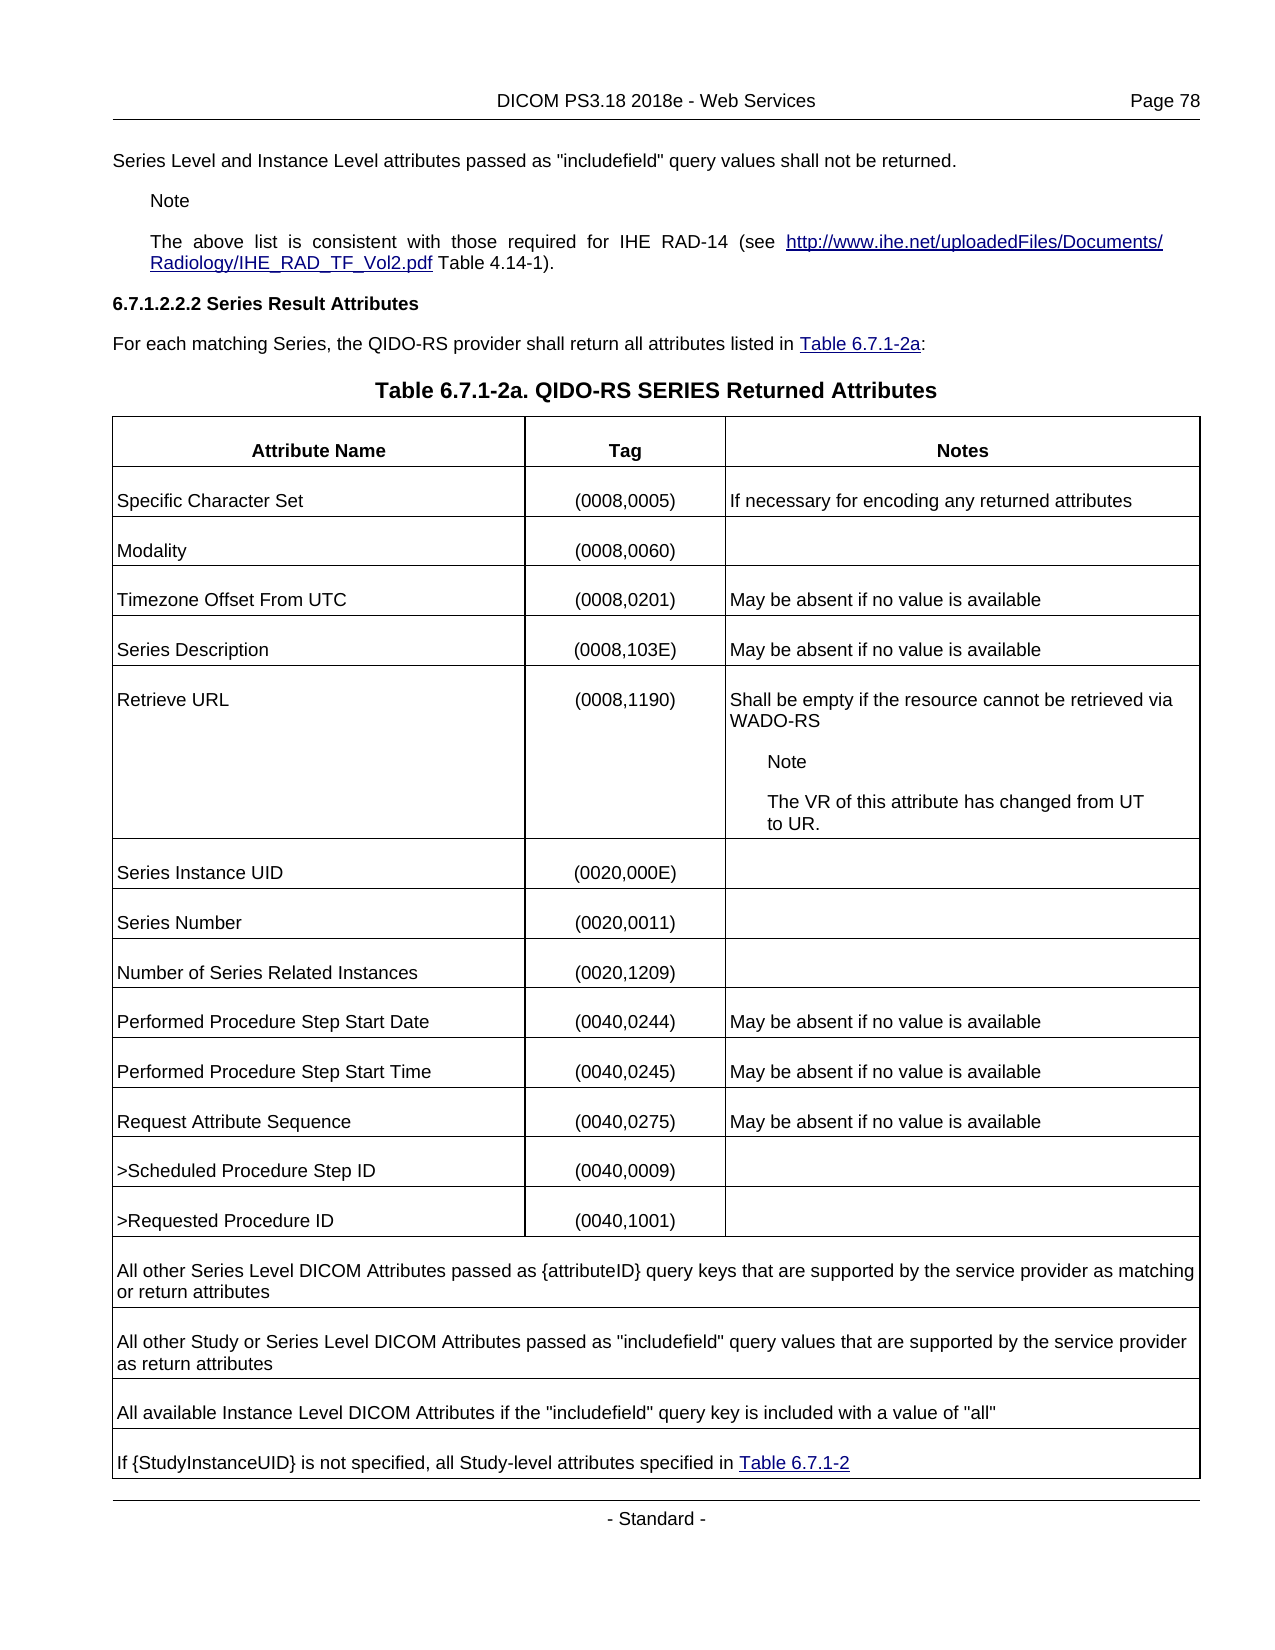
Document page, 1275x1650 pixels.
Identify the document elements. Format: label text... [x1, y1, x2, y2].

table_cell Specific Character Set [113, 467, 524, 516]
table_cell Series Description [113, 616, 524, 665]
text Note [150, 190, 1162, 212]
table_cell May be absent if no value is available [726, 1038, 1199, 1087]
text 6.7.1.2.2.2 Series Result Attributes [112, 292, 1200, 314]
table_cell May be absent if no value is available [726, 988, 1199, 1037]
table_cell All other Series Level DICOM Attributes passed as {attributeID} query keys that are supported by the service provider as matching or return attributes [113, 1237, 1199, 1307]
table_cell (0040,0245) [526, 1038, 725, 1087]
table_cell If necessary for encoding any returned attributes [726, 467, 1199, 516]
table_cell May be absent if no value is available [726, 1088, 1199, 1136]
table_cell All available Instance Level DICOM Attributes if the "includefield" query key is included with a value of "all" [113, 1379, 1199, 1428]
table_cell (0020,0011) [526, 889, 725, 937]
table_header Tag [526, 417, 725, 466]
table_cell (0008,0005) [526, 467, 725, 516]
table_cell (0040,0009) [526, 1137, 725, 1186]
table_cell Performed Procedure Step Start Time [113, 1038, 524, 1087]
table_cell (0008,1190) [526, 666, 725, 838]
table_cell (0008,0060) [526, 517, 725, 565]
table_cell (0008,0201) [526, 566, 725, 615]
table_cell (0020,000E) [526, 839, 725, 888]
text Series Level and Instance Level attributes passed as "includefield" query values shall not be returned. [112, 150, 1200, 172]
text For each matching Series, the QIDO-RS provider shall return all attributes listed in Table 6.7.1-2a: [112, 333, 1200, 354]
table_cell [726, 889, 1199, 937]
table_cell Performed Procedure Step Start Date [113, 988, 524, 1037]
table_cell Timezone Offset From UTC [113, 566, 524, 615]
table_cell (0040,0244) [526, 988, 725, 1037]
table_cell (0008,103E) [526, 616, 725, 665]
table_cell Shall be empty if the resource cannot be retrieved via WADO-RS Note The VR of this attribute has changed from UT to UR. [726, 666, 1199, 838]
table_cell [726, 1137, 1199, 1186]
table_cell Series Instance UID [113, 839, 524, 888]
table_cell [726, 1187, 1199, 1236]
table_cell [726, 517, 1199, 565]
table_cell May be absent if no value is available [726, 566, 1199, 615]
table_cell Series Number [113, 889, 524, 937]
table_cell >Requested Procedure ID [113, 1187, 524, 1236]
text Table 6.7.1-2a. QIDO-RS SERIES Returned Attributes [112, 377, 1200, 403]
table_cell If {StudyInstanceUID} is not specified, all Study-level attributes specified in Table 6.7.1-2 [113, 1429, 1199, 1477]
table_cell [726, 939, 1199, 987]
table_header Attribute Name [113, 417, 524, 466]
table_cell All other Study or Series Level DICOM Attributes passed as "includefield" query values that are supported by the service provider as return attributes [113, 1308, 1199, 1378]
table_cell May be absent if no value is available [726, 616, 1199, 665]
table_cell Number of Series Related Instances [113, 939, 524, 987]
table_cell >Scheduled Procedure Step ID [113, 1137, 524, 1186]
table_cell Retrieve URL [113, 666, 524, 838]
table_cell Modality [113, 517, 524, 565]
table_cell (0020,1209) [526, 939, 725, 987]
table_cell (0040,0275) [526, 1088, 725, 1136]
table_cell (0040,1001) [526, 1187, 725, 1236]
text The above list is consistent with those required for IHE RAD-14 (see http://​www.ihe.net/​uploadedFiles/​Documents/​Radiology/​IHE_RAD_TF_Vol2.pdf Table 4.14-1). [150, 231, 1162, 274]
table_cell [726, 839, 1199, 888]
table_header Notes [726, 417, 1199, 466]
table_cell Request Attribute Sequence [113, 1088, 524, 1136]
